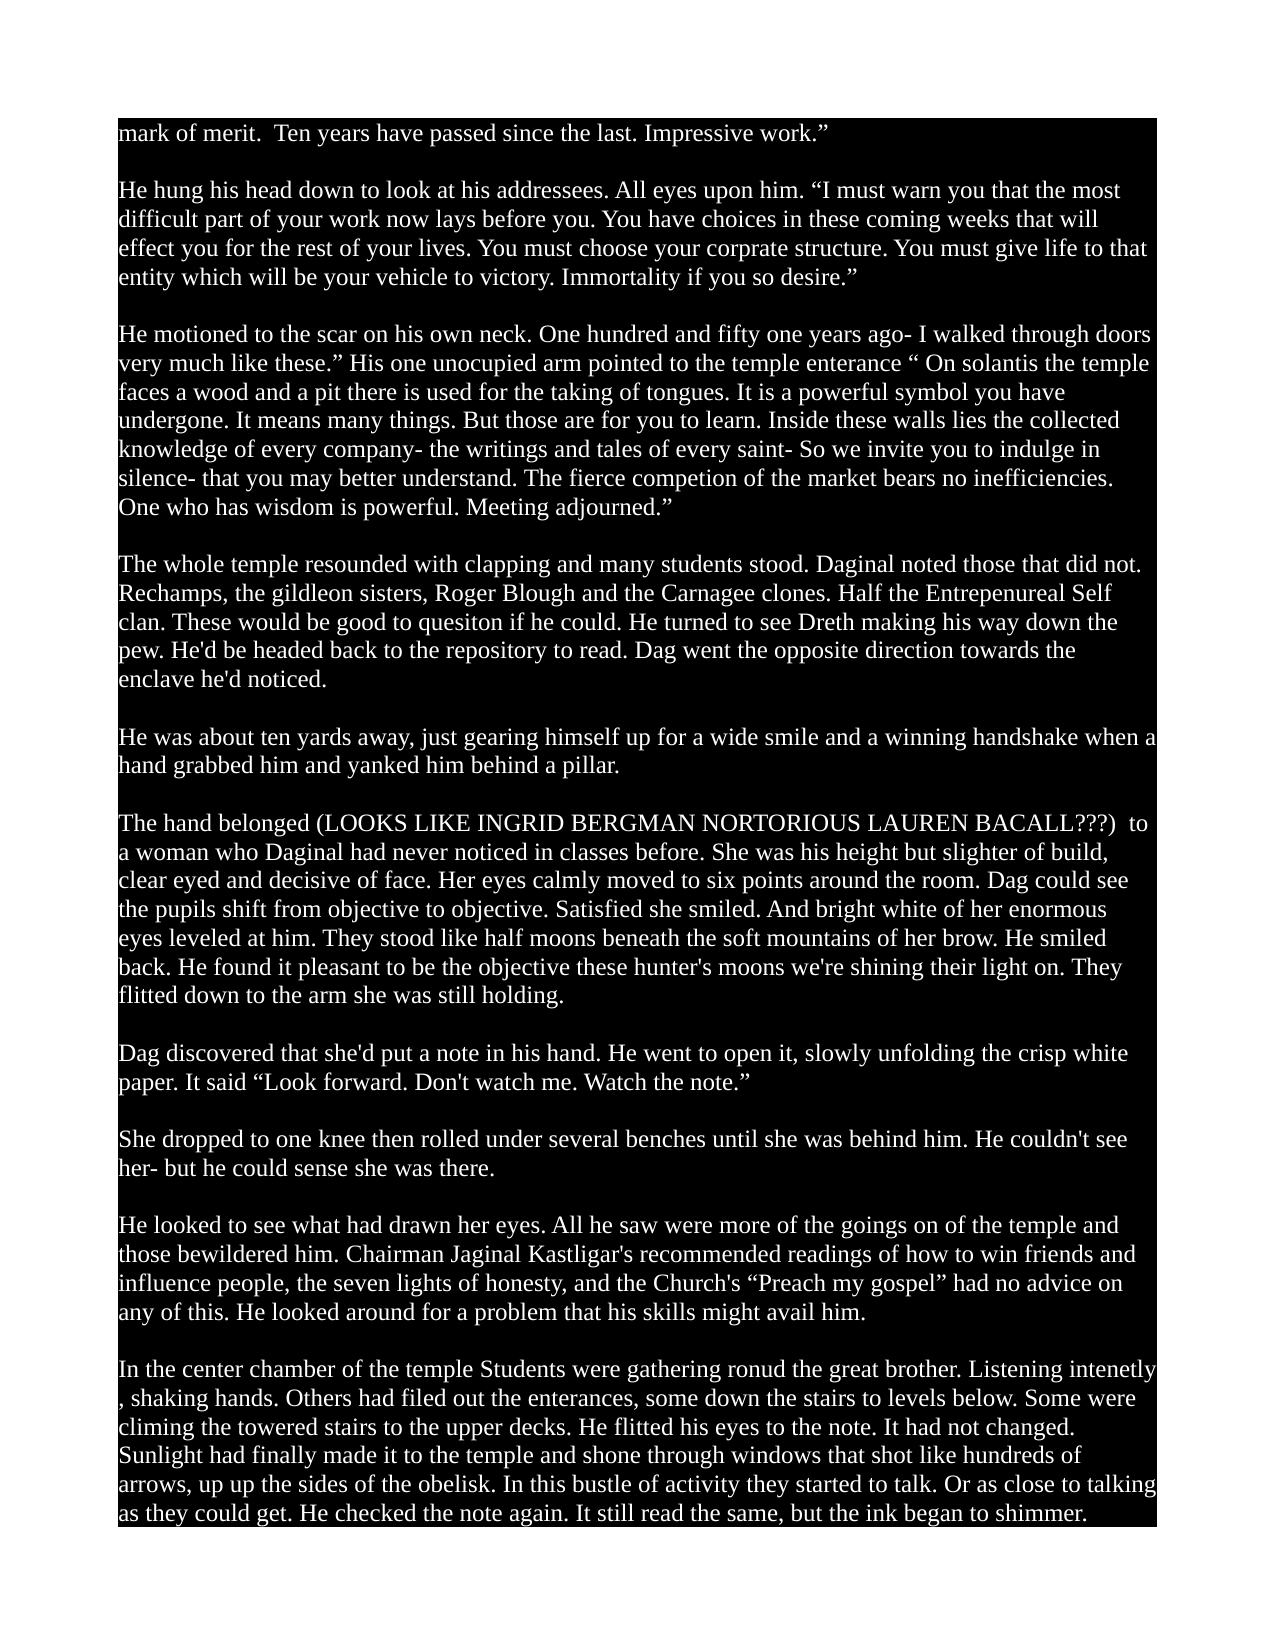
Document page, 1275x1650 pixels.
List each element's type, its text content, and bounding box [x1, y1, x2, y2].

text He was about ten yards away, just gearing himself up for a wide smile and a winning handshake when a hand grabbed him and yanked him behind a pillar. The hand belonged (LOOKS LIKE INGRID BERGMAN NORTORIOUS LAUREN BACALL???) to a woman who Daginal had never noticed in classes before. She was his height but slighter of build, clear eyed and decisive of face. Her eyes calmly moved to six points around the room. Dag could see the pupils shift from objective to objective. Satisfied she smiled. And bright white of her enormous eyes leveled at him. They stood like half moons beneath the soft mountains of her brow. He smiled back. He found it pleasant to be the objective these hunter's moons we're shining their light on. They flitted down to the arm she was still holding. [118, 722, 1157, 1009]
text He looked to see what had drawn her eyes. All he saw were more of the goings on of the temple and those bewildered him. Chairman Jaginal Kastligar's recommended readings of how to win friends and influence people, the seven lights of honesty, and the Church's “Preach my gospel” had no advice on any of this. He looked around for a problem that his skills might avail him. In the center chamber of the temple Students were gathering ronud the great brother. Listening intenetly , shaking hands. Others had filed out the enterances, some down the stairs to levels below. Some were climing the towered stairs to the upper decks. He flitted his eyes to the note. It had not changed. Sunlight had finally made it to the temple and shone through windows that shot like hundreds of arrows, up up the sides of the obelisk. In this bustle of activity they started to talk. Or as close to talking as they could get. He checked the note again. It still read the same, but the ink began to shimmer. [118, 1211, 1157, 1527]
text mark of merit. Ten years have passed since the last. Impressive work.” [118, 118, 1157, 147]
text He motioned to the scar on his own neck. One hundred and fifty one years ago- I walked through doors very much like these.” His one unocupied arm pointed to the temple enterance “ On solantis the temple faces a wood and a pit there is used for the taking of tongues. It is a powerful symbol you have undergone. It means many things. But those are for you to learn. Inside these walls lies the collected knowledge of every company- the writings and tales of every saint- So we invite you to indulge in silence- that you may better understand. The fierce competion of the market bears no inefficiencies. One who has wisdom is powerful. Meeting adjourned.” [118, 319, 1157, 521]
text He hung his head down to look at his addressees. All eyes upon him. “I must warn you that the most difficult part of your work now lays before you. You have choices in these coming weeks that will effect you for the rest of your lives. You must choose your corprate structure. You must give life to that entity which will be your vehicle to victory. Immortality if you so desire.” [118, 176, 1157, 291]
text Dag discovered that she'd put a note in his hand. He went to open it, slowly unfolding the crisp white paper. It said “Look forward. Don't watch me. Watch the note.” [118, 1038, 1157, 1096]
text The whole temple resounded with clapping and many students stood. Daginal noted those that did not. Rechamps, the gildleon sisters, Roger Blough and the Carnagee clones. Half the Entrepenureal Self clan. These would be good to quesiton if he could. He turned to see Dreth making his way down the pew. He'd be headed back to the repository to read. Dag went the opposite direction towards the enclave he'd noticed. [118, 549, 1157, 693]
text She dropped to one knee then rolled under several benches until she was behind him. He couldn't see her- but he could sense she was there. [118, 1124, 1157, 1182]
